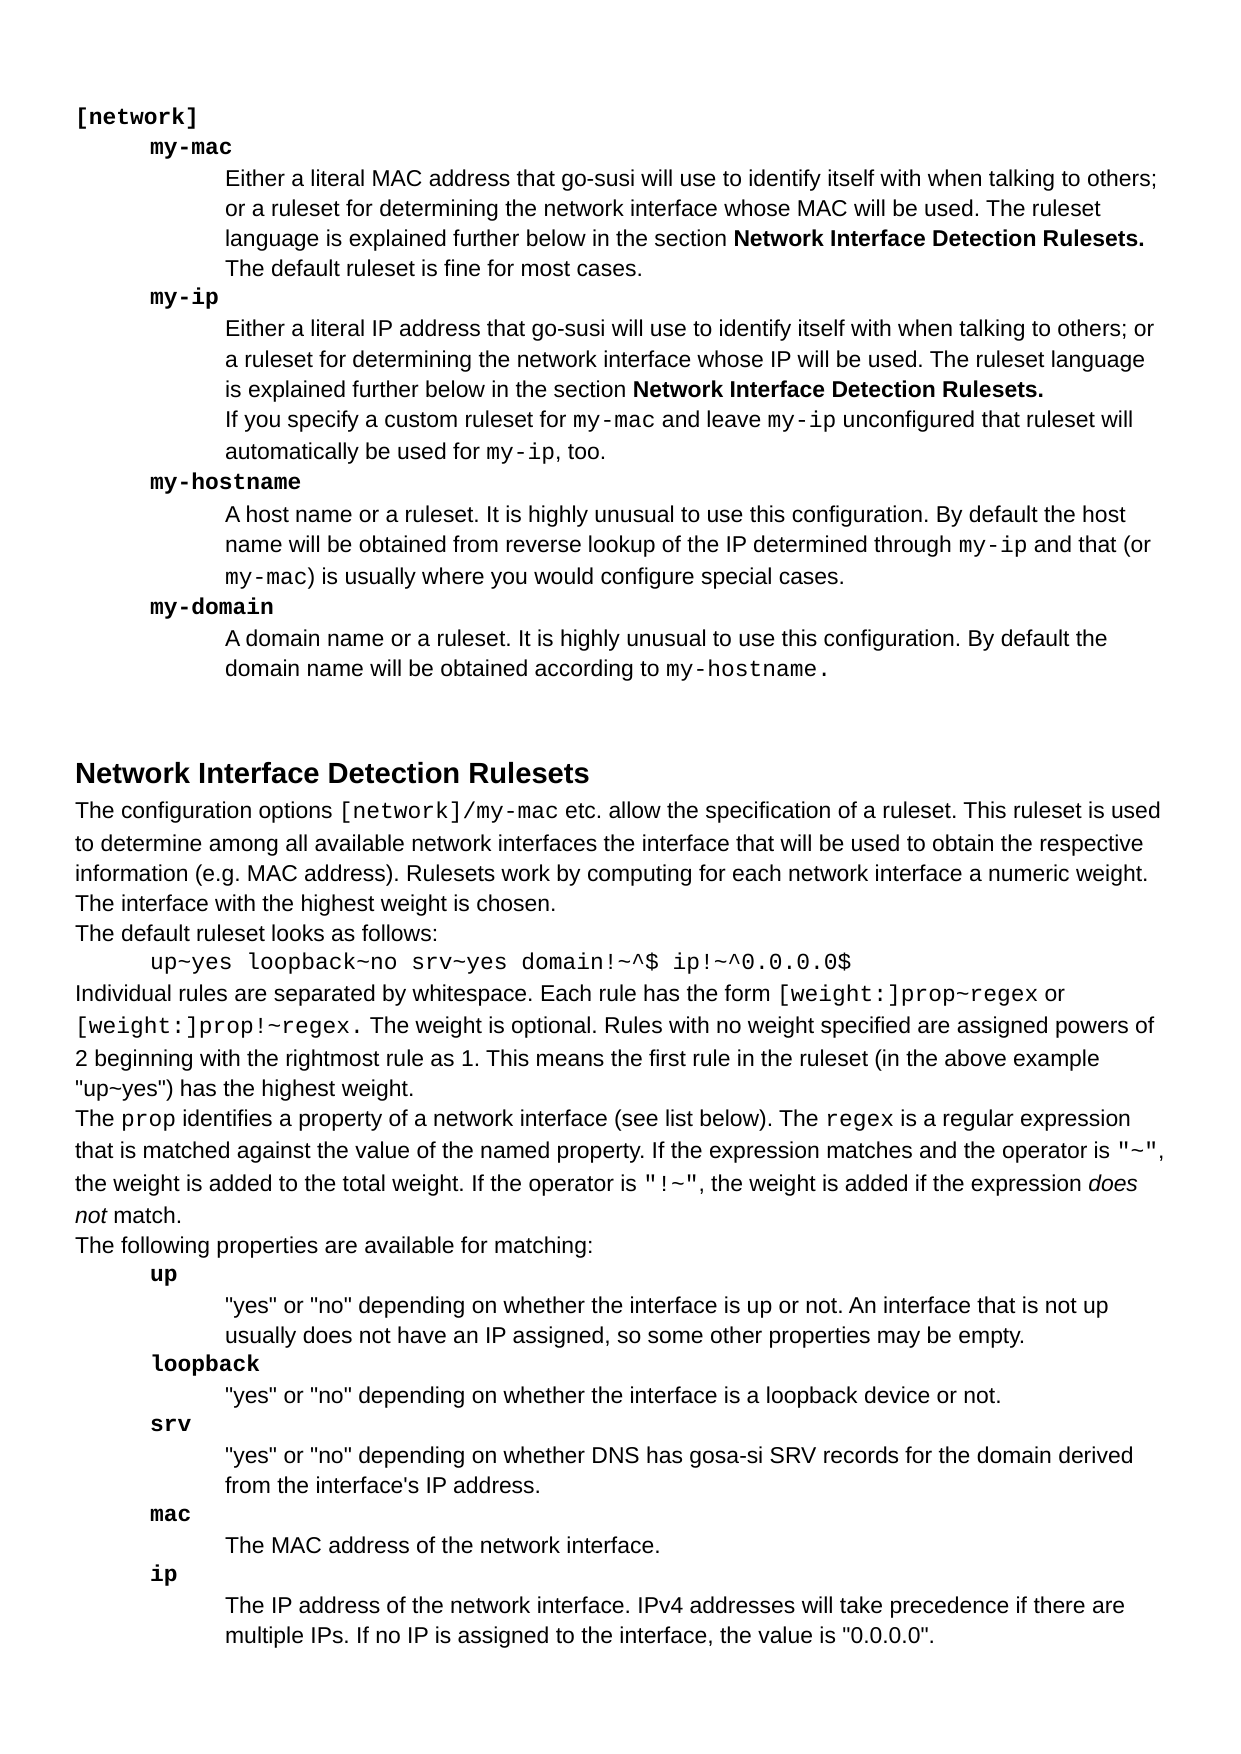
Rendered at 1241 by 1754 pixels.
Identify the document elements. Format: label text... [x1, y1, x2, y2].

text Individual rules are separated by whitespace. Each rule has the form [weight:]prop~regex or [weight:]prop!~regex. The weight is optional. Rules with no weight specified are assigned powers of 2 beginning with the rightmost rule as 1. This means the first rule in the ruleset (in the above example "up~yes") has the highest weight. [75, 980, 1165, 1101]
text up [150, 1262, 1165, 1288]
text mac [150, 1502, 1165, 1528]
text The default ruleset looks as follows: [75, 920, 1165, 947]
text loopback [150, 1352, 1165, 1378]
text ip [150, 1562, 1165, 1588]
text A domain name or a ruleset. It is highly unusual to use this configuration. By default the domain name will be obtained according to my-hostname. [225, 625, 1165, 684]
text my-mac [150, 135, 1165, 161]
text [network] [75, 105, 1165, 131]
subtitle Network Interface Detection Rulesets [75, 756, 1165, 789]
text "yes" or "no" depending on whether DNS has gosa-si SRV records for the domain derived from the interface's IP address. [225, 1442, 1165, 1499]
text If you specify a custom ruleset for my-mac and leave my-ip unconfigured that ruleset will automatically be used for my-ip, too. [225, 406, 1165, 467]
text my-hostname [150, 471, 1165, 497]
text my-ip [150, 286, 1165, 312]
text Either a literal MAC address that go-susi will use to identify itself with when talking to others; or a ruleset for determining the network interface whose MAC will be used. The ruleset language is explained further below in the section Network Interface Detection Rulesets. [225, 165, 1165, 252]
text "yes" or "no" depending on whether the interface is up or not. An interface that is not up usually does not have an IP assigned, so some other properties may be empty. [225, 1292, 1165, 1348]
text The prop identifies a property of a network interface (see list below). The regex is a regular expression that is matched against the value of the named property. If the expression matches and the operator is "~", the weight is added to the total weight. If the operator is "!~", the weight is added if the expression does not match. [75, 1105, 1165, 1228]
text "yes" or "no" depending on whether the interface is a loopback device or not. [225, 1382, 1165, 1408]
text The IP address of the network interface. IPv4 addresses will take precedence if there are multiple IPs. If no IP is assigned to the interface, the value is "0.0.0.0". [225, 1592, 1165, 1649]
text The following properties are available for matching: [75, 1232, 1165, 1258]
text The configuration options [network]/my-mac etc. allow the specification of a ruleset. This ruleset is used to determine among all available network interfaces the interface that will be used to obtain the respective information (e.g. MAC address). Rulesets work by computing for each network interface a numeric weight. The interface with the highest weight is chosen. [75, 797, 1165, 916]
text my-domain [150, 595, 1165, 621]
text srv [150, 1412, 1165, 1438]
text A host name or a ruleset. It is highly unusual to use this configuration. By default the host name will be obtained from reverse lookup of the IP determined through my-ip and that (or my-mac) is usually where you would configure special cases. [225, 501, 1165, 591]
text The MAC address of the network interface. [225, 1532, 1165, 1559]
text The default ruleset is fine for most cases. [225, 255, 1165, 282]
text up~yes loopback~no srv~yes domain!~^$ ip!~^0.0.0.0$ [150, 951, 1165, 976]
text Either a literal IP address that go-susi will use to identify itself with when talking to others; or a ruleset for determining the network interface whose IP will be used. The ruleset language is explained further below in the section Network Interface Detection Rulesets. [225, 315, 1165, 402]
